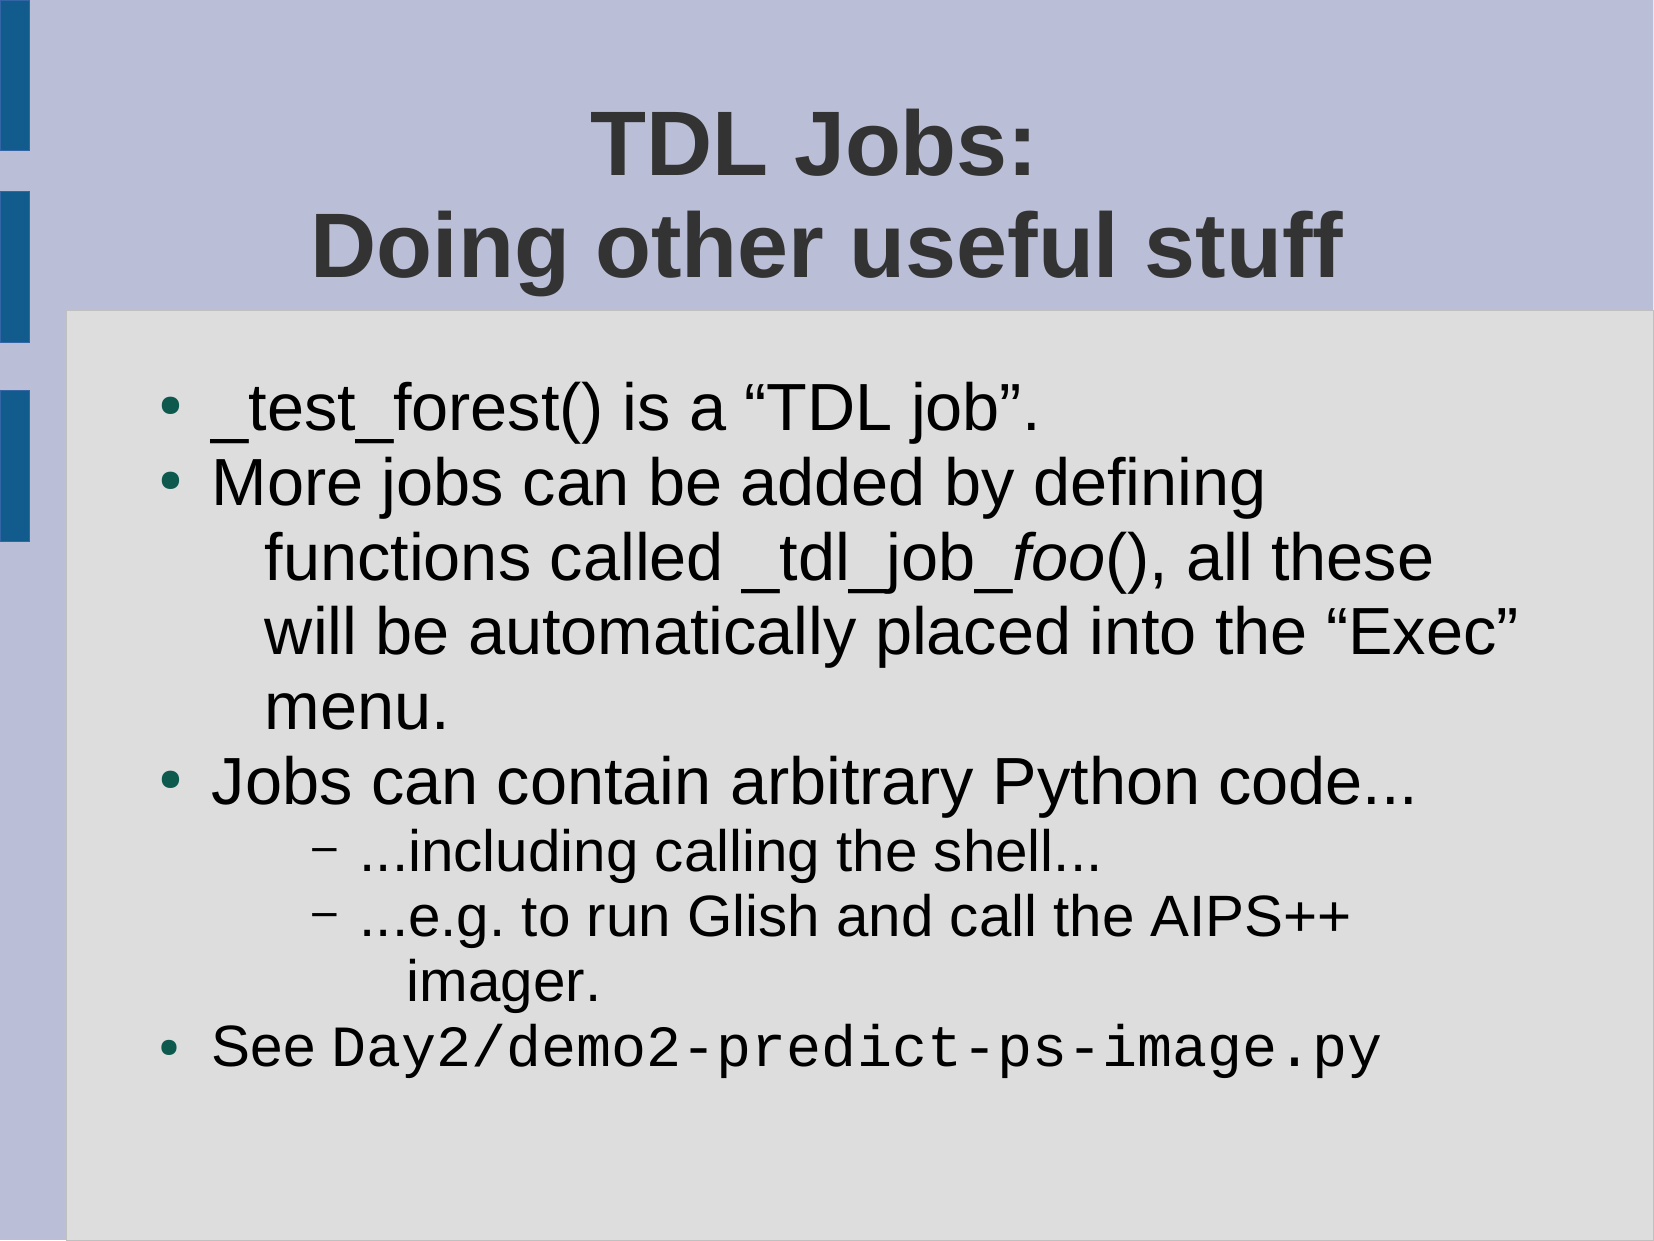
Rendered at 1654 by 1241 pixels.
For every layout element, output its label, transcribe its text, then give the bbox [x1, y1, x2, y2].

list _test_forest() is a “TDL job”. More jobs can be added by defining functions called _tdl_job_foo(), all these will be automatically placed into the “Exec” menu. Jobs can contain arbitrary Python code... ...including calling the shell... ...e.g. to run Glish and call the AIPS++ imager. See Day2/demo2-predict-ps-image.py [123, 370, 1536, 1152]
title TDL Jobs: Doing other useful stuff [121, 91, 1534, 299]
